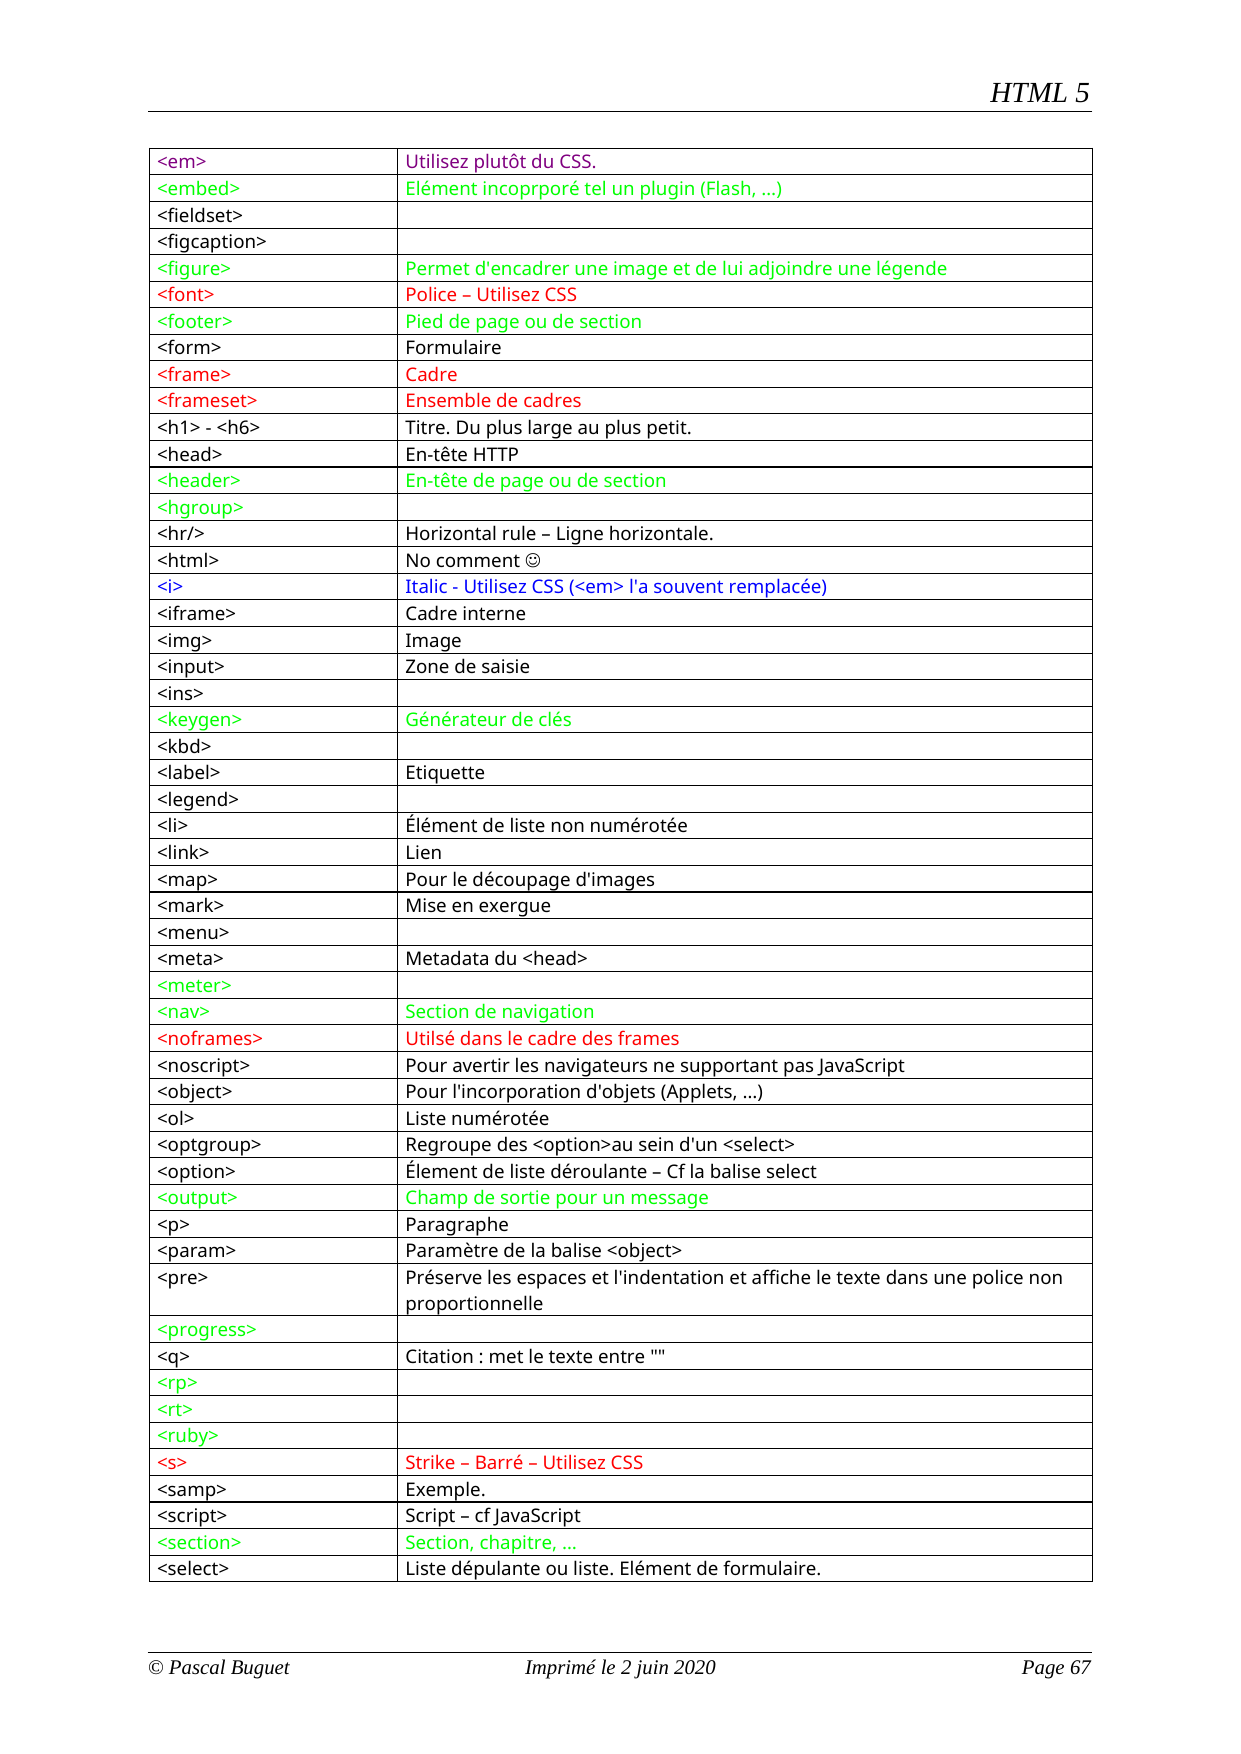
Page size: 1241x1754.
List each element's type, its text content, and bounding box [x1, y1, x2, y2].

table_cell <mark> [150, 893, 397, 918]
table_cell <footer> [150, 308, 397, 334]
table_cell [398, 1396, 1092, 1422]
table_cell Section de navigation [398, 999, 1092, 1024]
table_cell [398, 494, 1092, 519]
table_cell <iframe> [150, 600, 397, 626]
table_cell Citation : met le texte entre "" [398, 1343, 1092, 1368]
table_cell <q> [150, 1343, 397, 1368]
table_cell [398, 919, 1092, 944]
table_cell <link> [150, 839, 397, 865]
table_cell Préserve les espaces et l'indentation et affiche le texte dans une police non proportionnelle [398, 1264, 1092, 1315]
table_cell Strike – Barré – Utilisez CSS [398, 1449, 1092, 1475]
table_cell [398, 786, 1092, 812]
table_cell Regroupe des <option>au sein d'un <select> [398, 1132, 1092, 1157]
table_cell <rt> [150, 1396, 397, 1422]
table_cell <rp> [150, 1370, 397, 1395]
table_cell <ruby> [150, 1423, 397, 1448]
table_cell [398, 1316, 1092, 1342]
table_cell Pied de page ou de section [398, 308, 1092, 334]
table_cell Ensemble de cadres [398, 388, 1092, 413]
table_cell <select> [150, 1556, 397, 1581]
table_cell <ins> [150, 680, 397, 706]
table_cell <frameset> [150, 388, 397, 413]
table_cell <output> [150, 1185, 397, 1210]
table_cell <figure> [150, 255, 397, 281]
table_cell Exemple. [398, 1476, 1092, 1501]
table_cell En-tête de page ou de section [398, 468, 1092, 493]
table_cell No comment  [398, 547, 1092, 573]
table_cell <hr/> [150, 521, 397, 546]
table_cell Mise en exergue [398, 893, 1092, 918]
table_cell Élément de liste non numérotée [398, 813, 1092, 838]
table_cell <progress> [150, 1316, 397, 1342]
table_cell [398, 1423, 1092, 1448]
table_cell Police – Utilisez CSS [398, 282, 1092, 307]
table_cell <font> [150, 282, 397, 307]
table_cell <em> [150, 149, 397, 174]
table_cell Utilisez plutôt du CSS. [398, 149, 1092, 174]
table_cell <html> [150, 547, 397, 573]
table_cell <noframes> [150, 1025, 397, 1051]
table_cell [398, 733, 1092, 759]
table_cell <p> [150, 1211, 397, 1237]
table_cell En-tête HTTP [398, 441, 1092, 466]
table_cell Paramètre de la balise <object> [398, 1238, 1092, 1263]
table_cell Paragraphe [398, 1211, 1092, 1237]
table_cell Permet d'encadrer une image et de lui adjoindre une légende [398, 255, 1092, 281]
table_cell <meta> [150, 946, 397, 971]
table_cell Script – cf JavaScript [398, 1503, 1092, 1528]
table_cell Etiquette [398, 760, 1092, 785]
table_cell <meter> [150, 972, 397, 998]
table_cell <legend> [150, 786, 397, 812]
table_cell Formulaire [398, 335, 1092, 360]
table_cell <head> [150, 441, 397, 466]
table_cell <figcaption> [150, 229, 397, 254]
table_cell [398, 202, 1092, 227]
table_cell <input> [150, 654, 397, 679]
table_cell <header> [150, 468, 397, 493]
table_cell Cadre [398, 361, 1092, 387]
table_cell Horizontal rule – Ligne horizontale. [398, 521, 1092, 546]
table_cell <ol> [150, 1105, 397, 1131]
table_cell <fieldset> [150, 202, 397, 227]
table_cell [398, 972, 1092, 998]
table_cell Pour le découpage d'images [398, 866, 1092, 891]
table_cell Champ de sortie pour un message [398, 1185, 1092, 1210]
table_cell Pour l'incorporation d'objets (Applets, …) [398, 1079, 1092, 1104]
table_cell <keygen> [150, 707, 397, 732]
table_cell <i> [150, 574, 397, 599]
table_cell <samp> [150, 1476, 397, 1501]
table_cell Cadre interne [398, 600, 1092, 626]
table_cell Metadata du <head> [398, 946, 1092, 971]
table_cell <script> [150, 1503, 397, 1528]
table_cell [398, 229, 1092, 254]
table_cell Élement de liste déroulante – Cf la balise select [398, 1158, 1092, 1184]
table_cell <option> [150, 1158, 397, 1184]
table_cell <label> [150, 760, 397, 785]
table_cell <param> [150, 1238, 397, 1263]
table_cell <object> [150, 1079, 397, 1104]
table_cell Pour avertir les navigateurs ne supportant pas JavaScript [398, 1052, 1092, 1077]
table_cell Section, chapitre, … [398, 1529, 1092, 1554]
table_cell Lien [398, 839, 1092, 865]
table_cell <nav> [150, 999, 397, 1024]
table_cell <map> [150, 866, 397, 891]
table_cell Italic - Utilisez CSS (<em> l'a souvent remplacée) [398, 574, 1092, 599]
table_cell Image [398, 627, 1092, 652]
table_cell Liste dépulante ou liste. Elément de formulaire. [398, 1556, 1092, 1581]
table_cell <section> [150, 1529, 397, 1554]
table_cell Utilsé dans le cadre des frames [398, 1025, 1092, 1051]
table_cell <kbd> [150, 733, 397, 759]
table_cell <embed> [150, 175, 397, 201]
table_cell <frame> [150, 361, 397, 387]
table_cell [398, 680, 1092, 706]
table_cell <s> [150, 1449, 397, 1475]
table_cell <menu> [150, 919, 397, 944]
table_cell Générateur de clés [398, 707, 1092, 732]
table_cell Titre. Du plus large au plus petit. [398, 414, 1092, 440]
table_cell <hgroup> [150, 494, 397, 519]
table_cell [398, 1370, 1092, 1395]
table_cell Liste numérotée [398, 1105, 1092, 1131]
table_cell <pre> [150, 1264, 397, 1315]
table_cell <h1> - <h6> [150, 414, 397, 440]
table_cell <img> [150, 627, 397, 652]
table_cell Elément incoprporé tel un plugin (Flash, …) [398, 175, 1092, 201]
table_cell <form> [150, 335, 397, 360]
table_cell <li> [150, 813, 397, 838]
table_cell <noscript> [150, 1052, 397, 1077]
table_cell Zone de saisie [398, 654, 1092, 679]
table_cell <optgroup> [150, 1132, 397, 1157]
